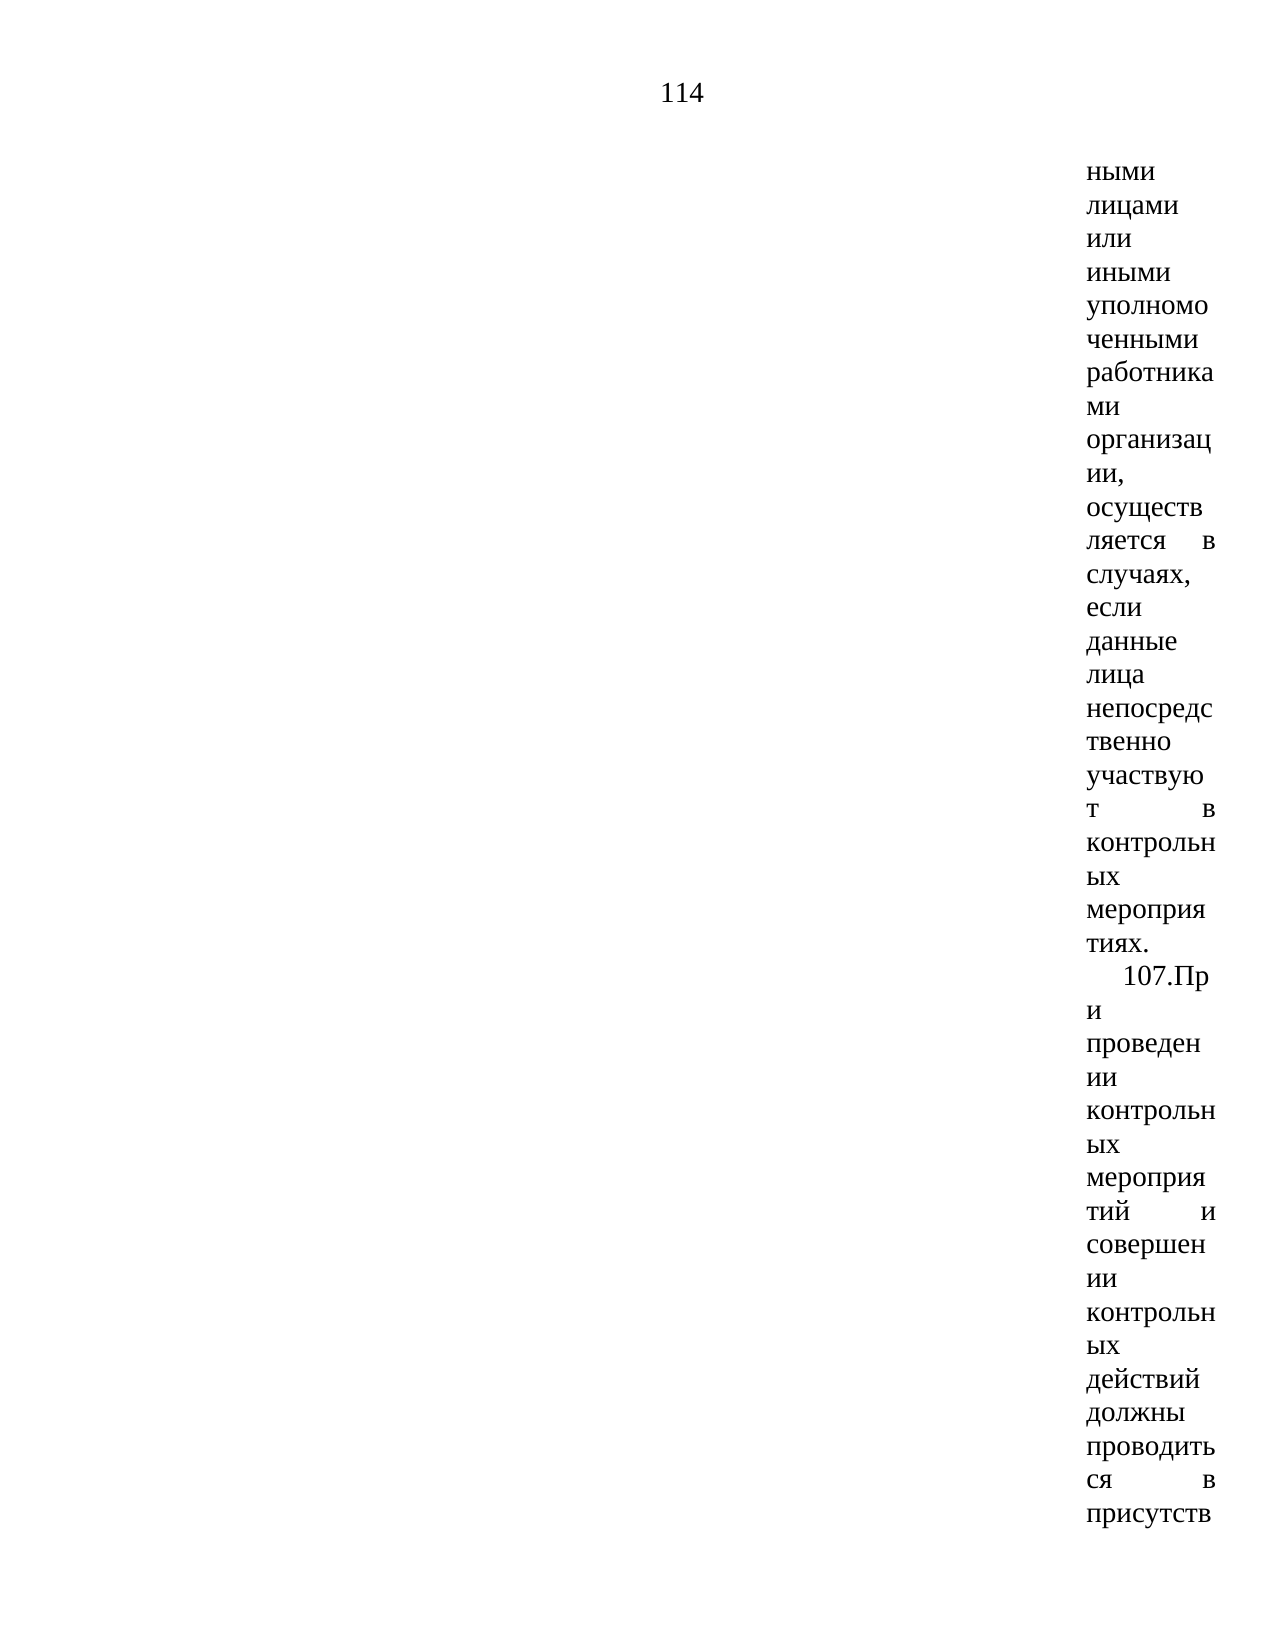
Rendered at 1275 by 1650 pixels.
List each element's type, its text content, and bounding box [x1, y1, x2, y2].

list При проведении контрольных мероприятий и совершении контрольных действий должны проводиться в присутств [1048, 958, 1216, 1528]
list ными лицами или иными уполномоченными работниками организации, осуществляется в случаях, если данные лица непосредственно участвуют в контрольных мероприятиях. [1048, 153, 1216, 958]
